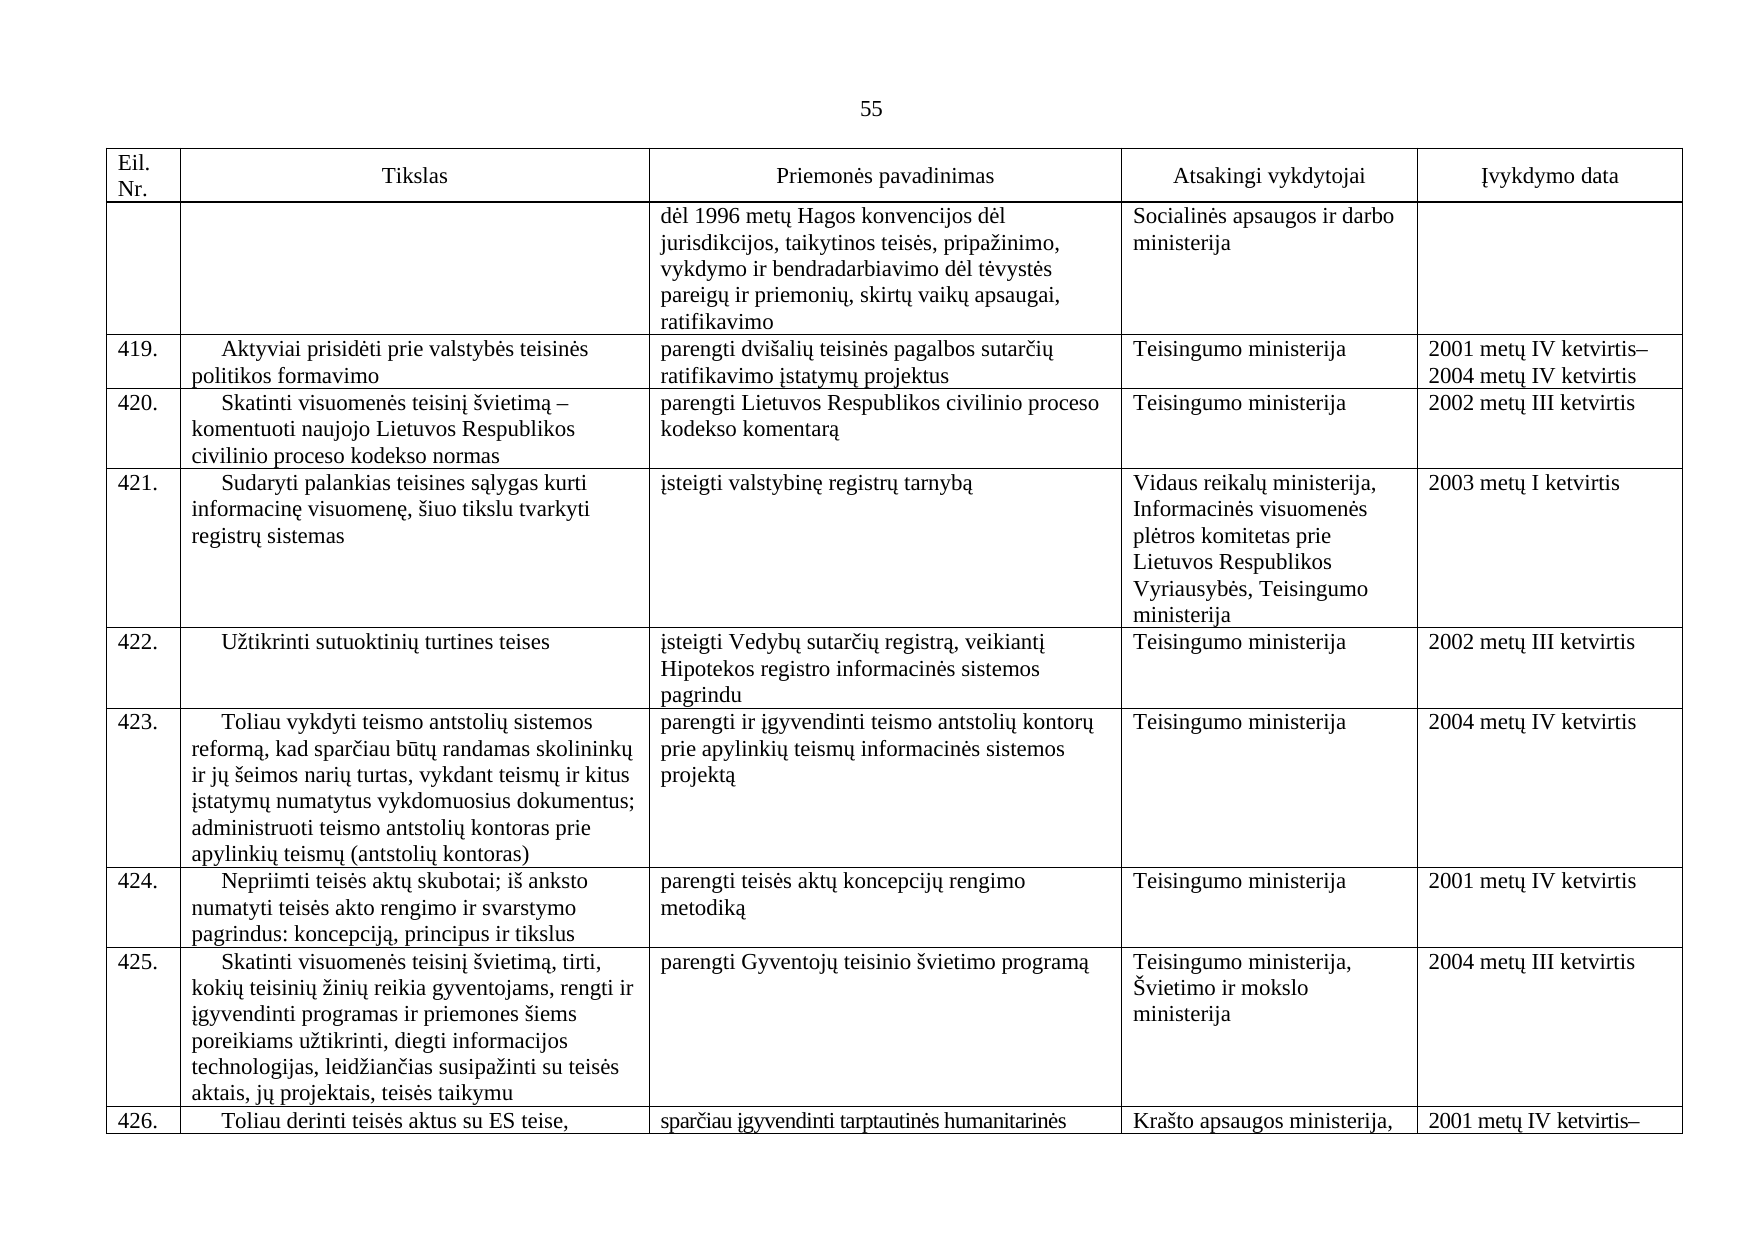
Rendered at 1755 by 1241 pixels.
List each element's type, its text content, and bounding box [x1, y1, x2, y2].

table_cell [107, 1107, 180, 1133]
table_cell Sudaryti palankias teisines sąlygas kurti informacinę visuomenę, šiuo tikslu tvarkyti registrų sistemas [181, 469, 649, 627]
table_cell Socialinės apsaugos ir darbo ministerija [1122, 203, 1417, 334]
table_cell Teisingumo ministerija [1122, 628, 1417, 707]
table_header Įvykdymo data [1418, 149, 1682, 201]
table_header Tikslas [181, 149, 649, 201]
table_cell Krašto apsaugos ministerija, [1122, 1107, 1417, 1133]
table_cell [107, 203, 180, 334]
table_cell Teisingumo ministerija [1122, 335, 1417, 388]
table_cell 2003 metų I ketvirtis [1418, 469, 1682, 627]
table_header Atsakingi vykdytojai [1122, 149, 1417, 201]
table_cell Toliau derinti teisės aktus su ES teise, [181, 1107, 649, 1133]
table_cell Aktyviai prisidėti prie valstybės teisinės politikos formavimo [181, 335, 649, 388]
table_cell dėl 1996 metų Hagos konvencijos dėl jurisdikcijos, taikytinos teisės, pripažinimo, vykdymo ir bendradarbiavimo dėl tėvystės pareigų ir priemonių, skirtų vaikų apsaugai, ratifikavimo [650, 203, 1121, 334]
table_header Eil. Nr. [107, 149, 180, 201]
table_cell Užtikrinti sutuoktinių turtines teises [181, 628, 649, 707]
table_cell įsteigti valstybinę registrų tarnybą [650, 469, 1121, 627]
table_cell [181, 203, 649, 334]
table_cell 2002 metų III ketvirtis [1418, 628, 1682, 707]
table_cell [107, 948, 180, 1106]
table_cell parengti dvišalių teisinės pagalbos sutarčių ratifikavimo įstatymų projektus [650, 335, 1121, 388]
table_cell Skatinti visuomenės teisinį švietimą – komentuoti naujojo Lietuvos Respublikos civilinio proceso kodekso normas [181, 389, 649, 468]
table_cell [107, 335, 180, 388]
table_cell [107, 628, 180, 707]
table_cell [107, 469, 180, 627]
table_cell 2004 metų III ketvirtis [1418, 948, 1682, 1106]
table_cell Teisingumo ministerija [1122, 868, 1417, 947]
table_cell 2001 metų IV ketvirtis– [1418, 1107, 1682, 1133]
table_header Priemonės pavadinimas [650, 149, 1121, 201]
table_cell [107, 868, 180, 947]
table_cell Teisingumo ministerija [1122, 709, 1417, 867]
table_cell 2001 metų IV ketvirtis [1418, 868, 1682, 947]
table_cell 2002 metų III ketvirtis [1418, 389, 1682, 468]
table_cell Teisingumo ministerija, Švietimo ir mokslo ministerija [1122, 948, 1417, 1106]
table_cell Toliau vykdyti teismo antstolių sistemos reformą, kad sparčiau būtų randamas skolininkų ir jų šeimos narių turtas, vykdant teismų ir kitus įstatymų numatytus vykdomuosius dokumentus; administruoti teismo antstolių kontoras prie apylinkių teismų (antstolių kontoras) [181, 709, 649, 867]
table_cell Vidaus reikalų ministerija, Informacinės visuomenės plėtros komitetas prie Lietuvos Respublikos Vyriausybės, Teisingumo ministerija [1122, 469, 1417, 627]
table_cell [107, 389, 180, 468]
table_cell įsteigti Vedybų sutarčių registrą, veikiantį Hipotekos registro informacinės sistemos pagrindu [650, 628, 1121, 707]
table_cell parengti Gyventojų teisinio švietimo programą [650, 948, 1121, 1106]
table_cell 2004 metų IV ketvirtis [1418, 709, 1682, 867]
table_cell Teisingumo ministerija [1122, 389, 1417, 468]
table_cell parengti Lietuvos Respublikos civilinio proceso kodekso komentarą [650, 389, 1121, 468]
table_cell Skatinti visuomenės teisinį švietimą, tirti, kokių teisinių žinių reikia gyventojams, rengti ir įgyvendinti programas ir priemones šiems poreikiams užtikrinti, diegti informacijos technologijas, leidžiančias susipažinti su teisės aktais, jų projektais, teisės taikymu [181, 948, 649, 1106]
table_cell 2001 metų IV ketvirtis–2004 metų IV ketvirtis [1418, 335, 1682, 388]
table_cell [107, 709, 180, 867]
table_cell sparčiau įgyvendinti tarptautinės humanitarinės [650, 1107, 1121, 1133]
table_cell parengti ir įgyvendinti teismo antstolių kontorų prie apylinkių teismų informacinės sistemos projektą [650, 709, 1121, 867]
table_cell Nepriimti teisės aktų skubotai; iš anksto numatyti teisės akto rengimo ir svarstymo pagrindus: koncepciją, principus ir tikslus [181, 868, 649, 947]
table_cell parengti teisės aktų koncepcijų rengimo metodiką [650, 868, 1121, 947]
table_cell [1418, 203, 1682, 334]
